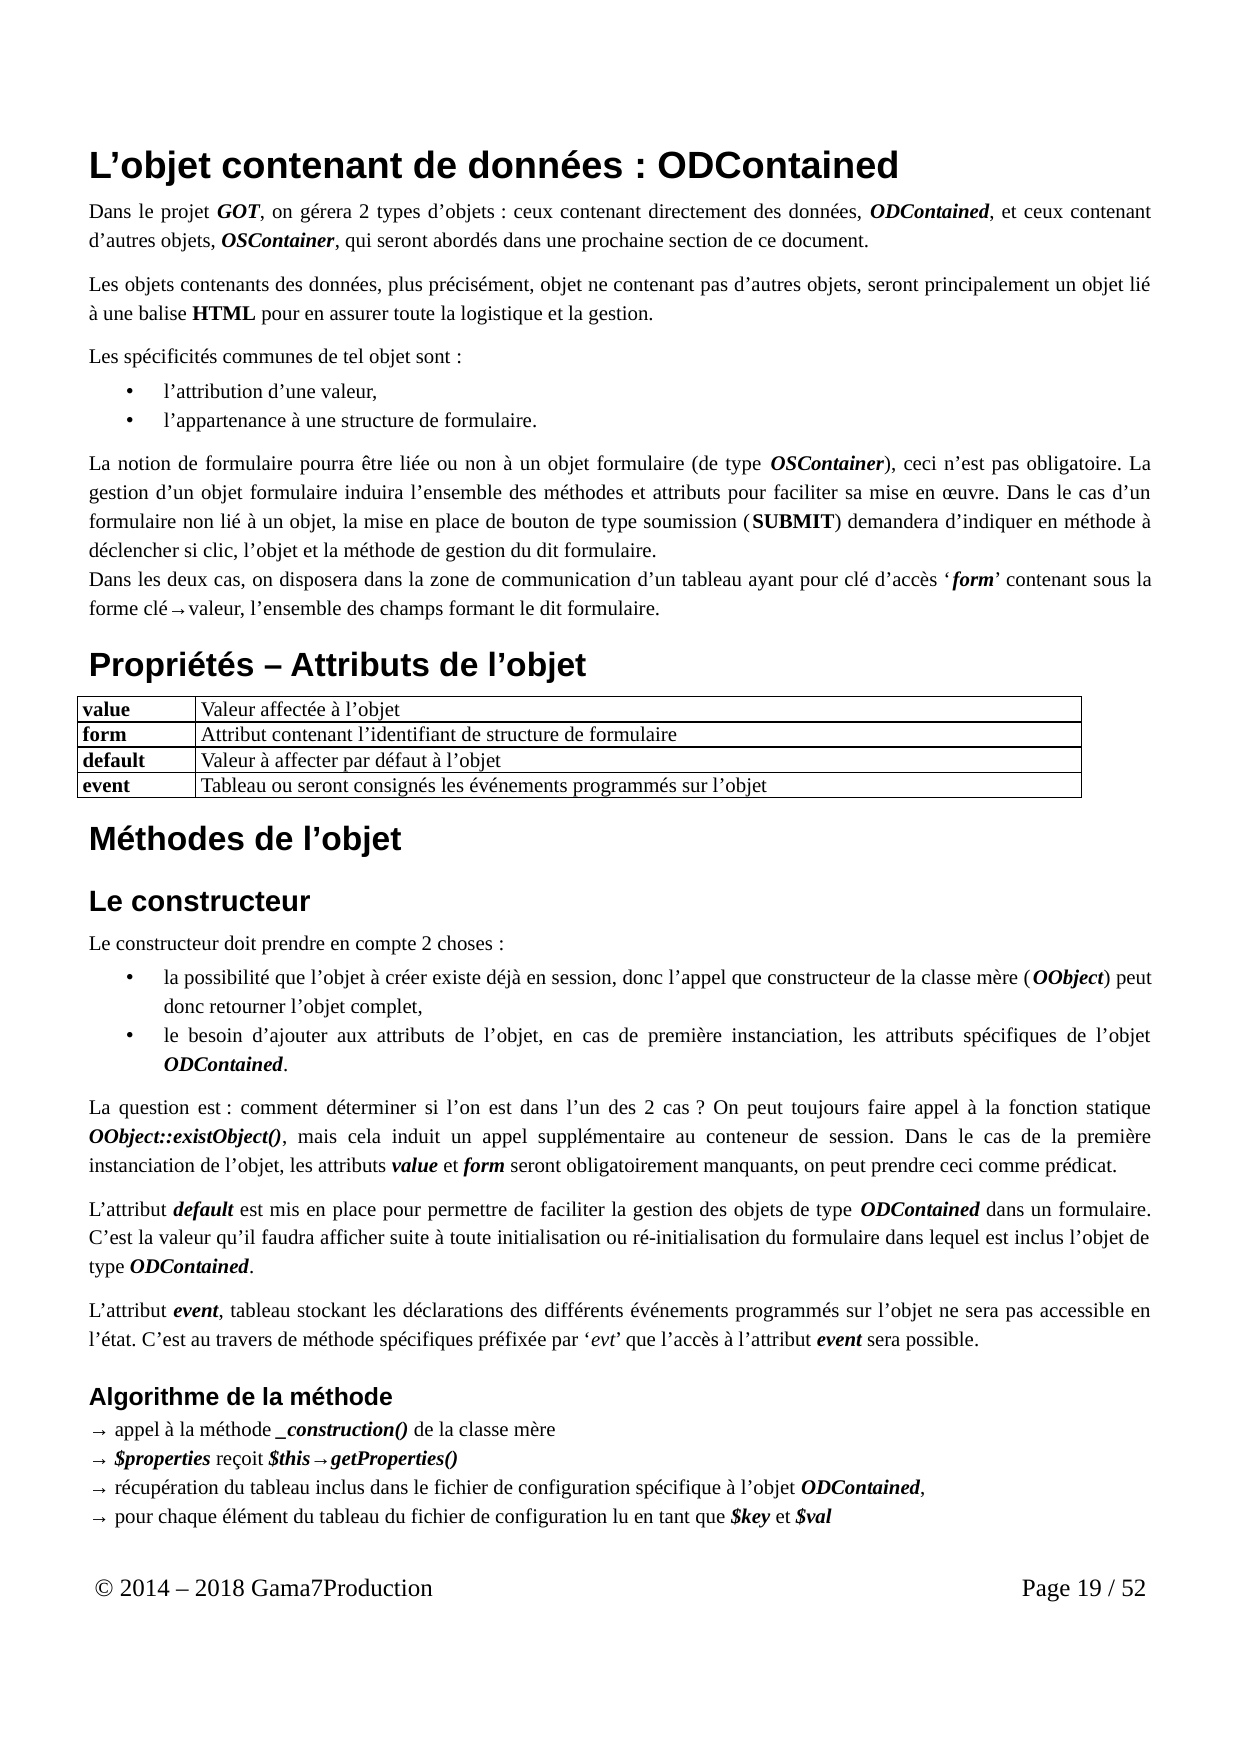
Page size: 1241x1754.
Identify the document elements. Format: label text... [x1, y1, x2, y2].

text Les objets contenants des données, plus précisément, objet ne contenant pas d’autres objets, seront principalement un objet lié à une balise HTML pour en assurer toute la logistique et la gestion. [88, 272, 1152, 324]
text Dans les deux cas, on disposera dans la zone de communication d’un tableau ayant pour clé d’accès ‘form’ contenant sous la forme clé→valeur, l’ensemble des champs formant le dit formulaire. [88, 567, 1152, 619]
text → pour chaque élément du tableau du fichier de configuration lu en tant que $key et $val [88, 1504, 1152, 1528]
subtitle Algorithme de la méthode [88, 1382, 1152, 1411]
subtitle Méthodes de l’objet [88, 818, 1152, 857]
list la possibilité que l’objet à créer existe déjà en session, donc l’appel que constructeur de la classe mère (OObject) peut donc retourner l’objet complet, [126, 965, 1152, 1018]
text → récupération du tableau inclus dans le fichier de configuration spécifique à l’objet ODContained, [88, 1475, 1152, 1499]
text → appel à la méthode _construction() de la classe mère [88, 1417, 1152, 1441]
text La notion de formulaire pourra être liée ou non à un objet formulaire (de type OSContainer), ceci n’est pas obligatoire. La gestion d’un objet formulaire induira l’ensemble des méthodes et attributs pour faciliter sa mise en œuvre. Dans le cas d’un formulaire non lié à un objet, la mise en place de bouton de type soumission (SUBMIT) demandera d’indiquer en méthode à déclencher si clic, l’objet et la méthode de gestion du dit formulaire. [88, 451, 1152, 562]
table_header Valeur affectée à l’objet [196, 697, 1081, 721]
table_cell event [78, 773, 195, 797]
subtitle Propriétés – Attributs de l’objet [88, 645, 1152, 684]
text L’attribut default est mis en place pour permettre de faciliter la gestion des objets de type ODContained dans un formulaire. C’est la valeur qu’il faudra afficher suite à toute initialisation ou ré-initialisation du formulaire dans lequel est inclus l’objet de type ODContained. [88, 1196, 1152, 1278]
text Le constructeur doit prendre en compte 2 choses : [88, 931, 1152, 954]
table_cell Valeur à affecter par défaut à l’objet [196, 748, 1081, 772]
list l’appartenance à une structure de formulaire. [126, 407, 1152, 432]
text Les spécificités communes de tel objet sont : [88, 344, 1152, 368]
list l’attribution d’une valeur, [126, 379, 1152, 403]
subtitle Le constructeur [88, 884, 1152, 918]
table_header value [78, 697, 195, 721]
table_cell Attribut contenant l’identifiant de structure de formulaire [196, 723, 1081, 746]
text → $properties reçoit $this→getProperties() [88, 1446, 1152, 1470]
subtitle L’objet contenant de données : ODContained [88, 143, 1152, 187]
text Dans le projet GOT, on gérera 2 types d’objets : ceux contenant directement des données, ODContained, et ceux contenant d’autres objets, OSContainer, qui seront abordés dans une prochaine section de ce document. [88, 199, 1152, 252]
table_cell form [78, 723, 195, 746]
list le besoin d’ajouter aux attributs de l’objet, en cas de première instanciation, les attributs spécifiques de l’objet ODContained. [126, 1023, 1152, 1076]
text La question est : comment déterminer si l’on est dans l’un des 2 cas ? On peut toujours faire appel à la fonction statique OObject::existObject(), mais cela induit un appel supplémentaire au conteneur de session. Dans le cas de la première instanciation de l’objet, les attributs value et form seront obligatoirement manquants, on peut prendre ceci comme prédicat. [88, 1095, 1152, 1177]
table_cell default [78, 748, 195, 772]
table_cell Tableau ou seront consignés les événements programmés sur l’objet [196, 773, 1081, 797]
text L’attribut event, tableau stockant les déclarations des différents événements programmés sur l’objet ne sera pas accessible en l’état. C’est au travers de méthode spécifiques préfixée par ‘evt’ que l’accès à l’attribut event sera possible. [88, 1298, 1152, 1351]
